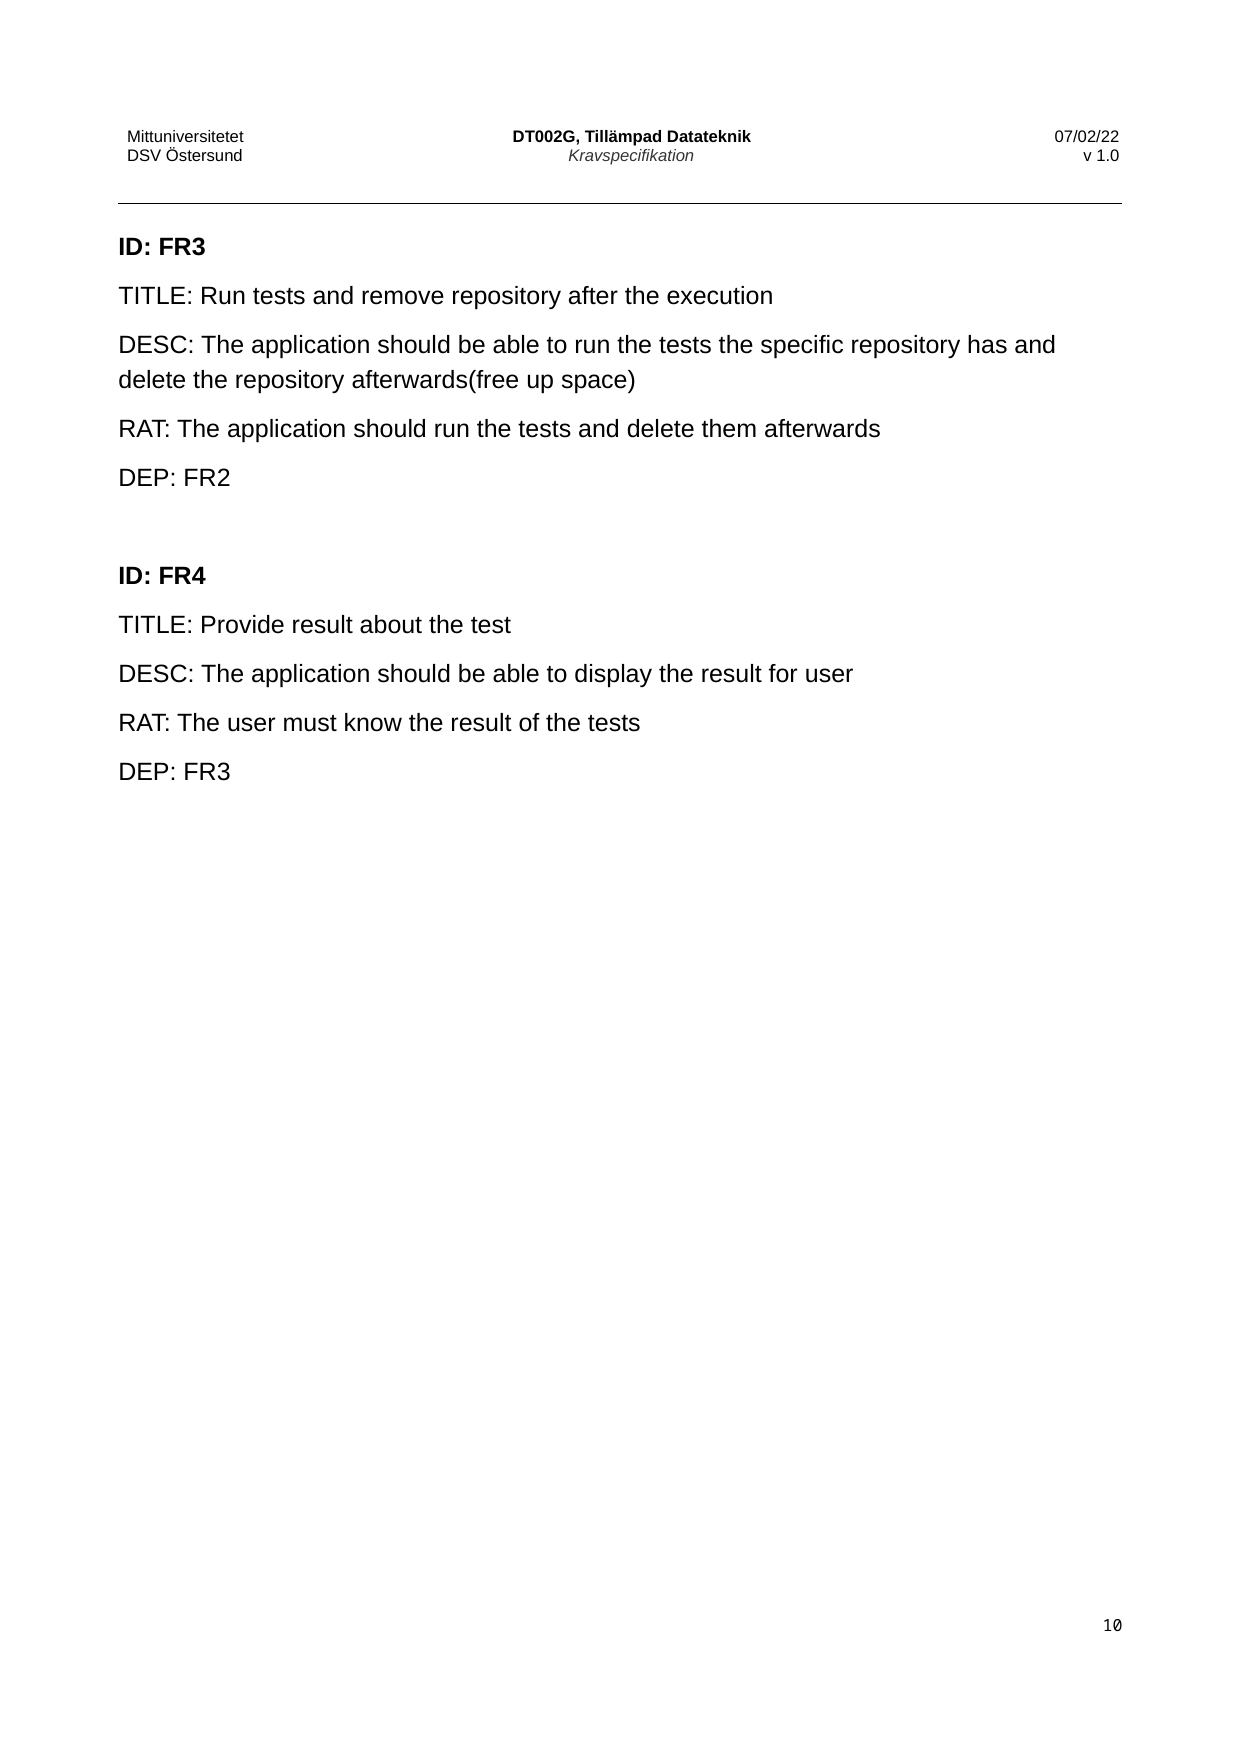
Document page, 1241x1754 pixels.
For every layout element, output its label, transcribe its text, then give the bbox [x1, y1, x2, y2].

text RAT: The user must know the result of the tests [118, 708, 1122, 737]
text DESC: The application should be able to run the tests the specific repository has and delete the repository afterwards(free up space) [118, 330, 1122, 394]
text DESC: The application should be able to display the result for user [118, 659, 1122, 688]
text RAT: The application should run the tests and delete them afterwards [118, 414, 1122, 443]
text ID: FR4 [118, 561, 1122, 590]
text TITLE: Provide result about the test [118, 610, 1122, 639]
text DEP: FR2 [118, 463, 1122, 492]
text TITLE: Run tests and remove repository after the execution [118, 281, 1122, 310]
text ID: FR3 [118, 232, 1122, 261]
text DEP: FR3 [118, 757, 1122, 786]
